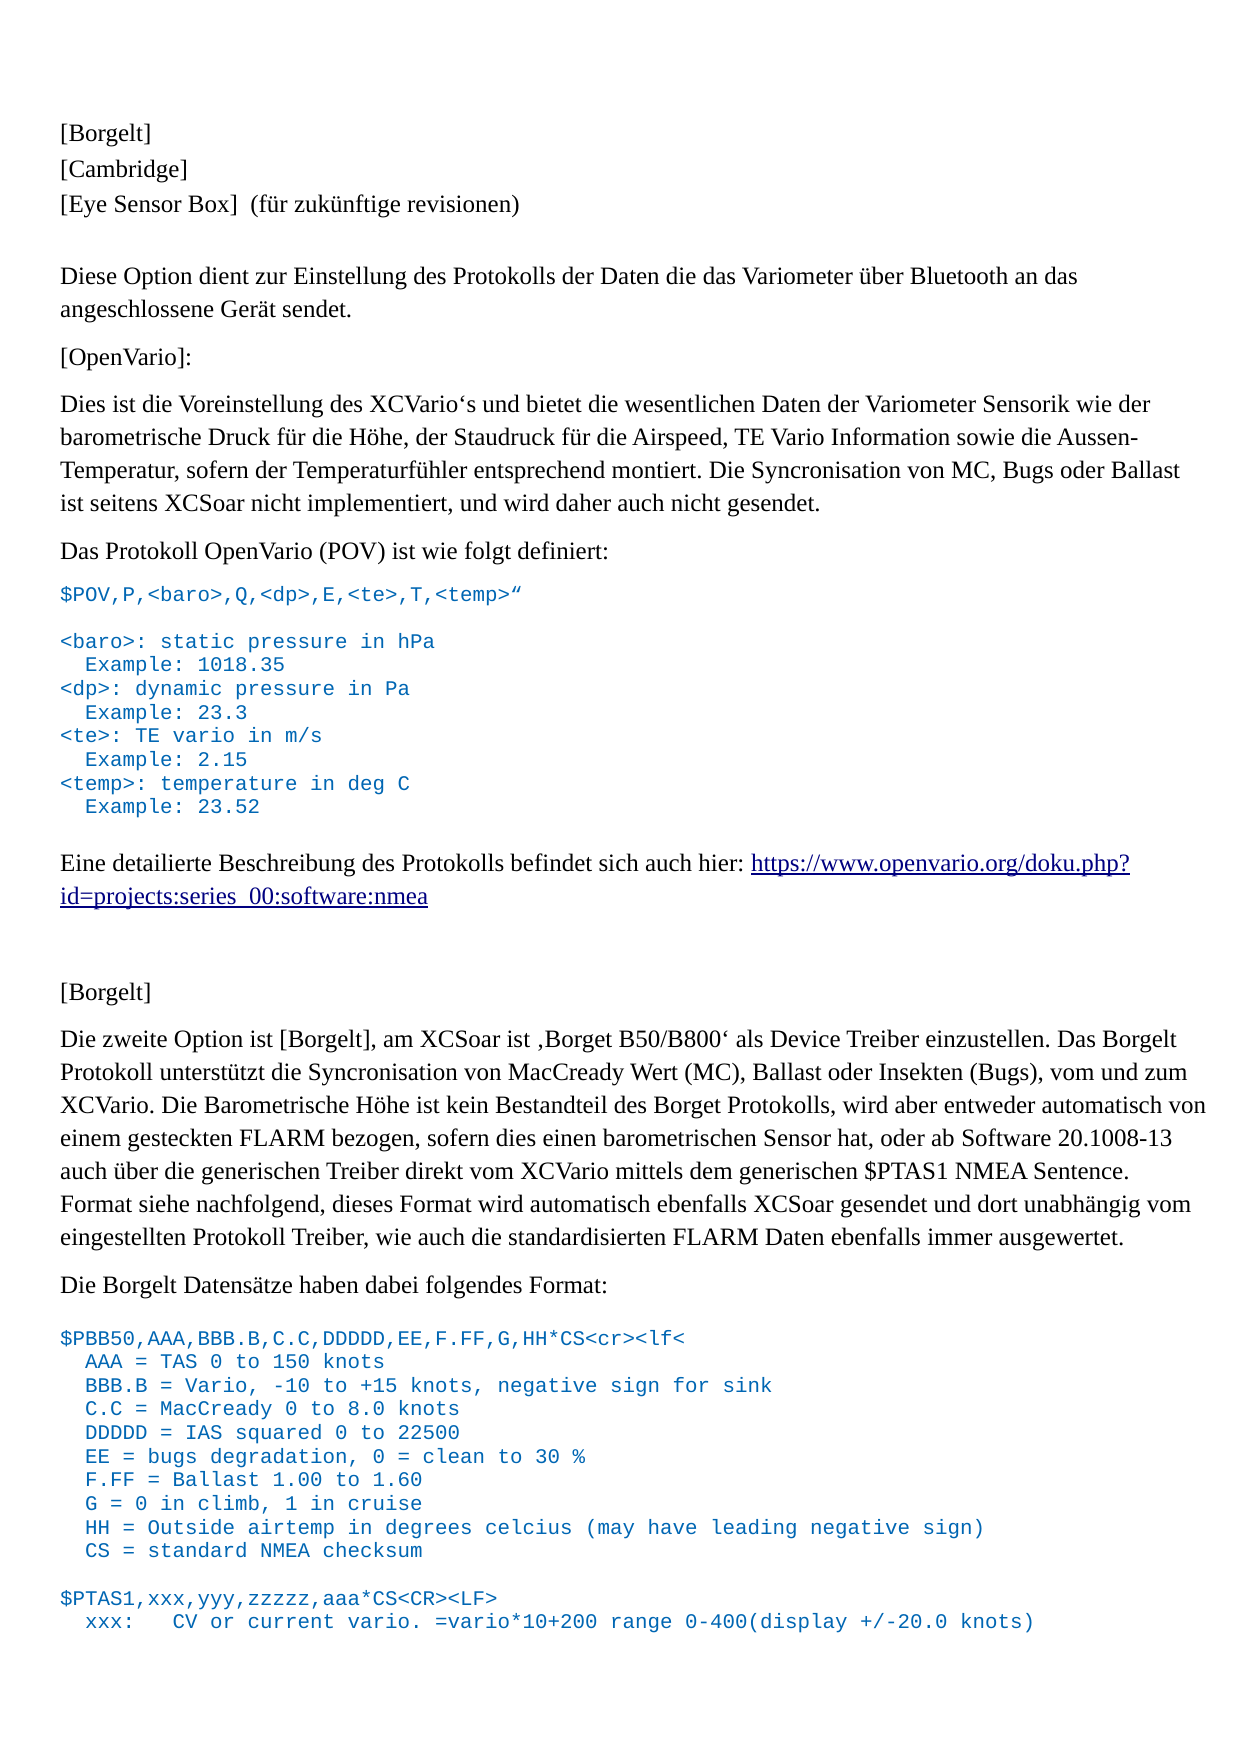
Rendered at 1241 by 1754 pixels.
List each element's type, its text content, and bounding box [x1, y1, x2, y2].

text <dp>: dynamic pressure in Pa [60, 678, 1207, 702]
text Die Borgelt Datensätze haben dabei folgendes Format: [60, 1270, 1207, 1299]
text [OpenVario]: [60, 342, 1207, 370]
text HH = Outside airtemp in degrees celcius (may have leading negative sign) [60, 1517, 1207, 1540]
text [Borgelt] [60, 977, 1207, 1005]
text G = 0 in climb, 1 in cruise [60, 1493, 1207, 1517]
text F.FF = Ballast 1.00 to 1.60 [60, 1469, 1207, 1493]
text <te>: TE vario in m/s [60, 725, 1207, 749]
text DDDDD = IAS squared 0 to 22500 [60, 1422, 1207, 1446]
text Example: 1018.35 [60, 654, 1207, 678]
text BBB.B = Vario, -10 to +15 knots, negative sign for sink [60, 1375, 1207, 1398]
text Example: 23.52 [60, 796, 1207, 820]
text Eine detailierte Beschreibung des Protokolls befindet sich auch hier: https://www.openvario.org/doku.php?id=projects:series_00:software:nmea [60, 848, 1207, 910]
text $PBB50,AAA,BBB.B,C.C,DDDDD,EE,F.FF,G,HH*CS<cr><lf< [60, 1327, 1207, 1351]
text <temp>: temperature in deg C [60, 773, 1207, 796]
text Example: 2.15 [60, 749, 1207, 773]
text Diese Option dient zur Einstellung des Protokolls der Daten die das Variometer über Bluetooth an das angeschlossene Gerät sendet. [60, 261, 1207, 323]
text [Borgelt] [60, 118, 1207, 147]
text EE = bugs degradation, 0 = clean to 30 % [60, 1446, 1207, 1469]
text Das Protokoll OpenVario (POV) ist wie folgt definiert: [60, 536, 1207, 565]
text xxx: CV or current vario. =vario*10+200 range 0-400(display +/-20.0 knots) [60, 1611, 1207, 1635]
text Die zweite Option ist [Borgelt], am XCSoar ist ‚Borget B50/B800‘ als Device Treiber einzustellen. Das Borgelt Protokoll unterstützt die Syncronisation von MacCready Wert (MC), Ballast oder Insekten (Bugs), vom und zum XCVario. Die Barometrische Höhe ist kein Bestandteil des Borget Protokolls, wird aber entweder automatisch von einem gesteckten FLARM bezogen, sofern dies einen barometrischen Sensor hat, oder ab Software 20.1008-13 auch über die generischen Treiber direkt vom XCVario mittels dem generischen $PTAS1 NMEA Sentence. Format siehe nachfolgend, dieses Format wird automatisch ebenfalls XCSoar gesendet und dort unabhängig vom eingestellten Protokoll Treiber, wie auch die standardisierten FLARM Daten ebenfalls immer ausgewertet. [60, 1024, 1207, 1251]
text <baro>: static pressure in hPa [60, 631, 1207, 654]
text $POV,P,<baro>,Q,<dp>,E,<te>,T,<temp>“ [60, 583, 1207, 607]
text AAA = TAS 0 to 150 knots [60, 1351, 1207, 1375]
text CS = standard NMEA checksum [60, 1540, 1207, 1564]
text $PTAS1,xxx,yyy,zzzzz,aaa*CS<CR><LF> [60, 1588, 1207, 1611]
text [Eye Sensor Box] (für zukünftige revisionen) [60, 189, 1207, 218]
text Dies ist die Voreinstellung des XCVario‘s und bietet die wesentlichen Daten der Variometer Sensorik wie der barometrische Druck für die Höhe, der Staudruck für die Airspeed, TE Vario Information sowie die Aussen-Temperatur, sofern der Temperaturfühler entsprechend montiert. Die Syncronisation von MC, Bugs oder Ballast ist seitens XCSoar nicht implementiert, und wird daher auch nicht gesendet. [60, 389, 1207, 517]
text Example: 23.3 [60, 702, 1207, 725]
text C.C = MacCready 0 to 8.0 knots [60, 1398, 1207, 1422]
text [Cambridge] [60, 154, 1207, 183]
